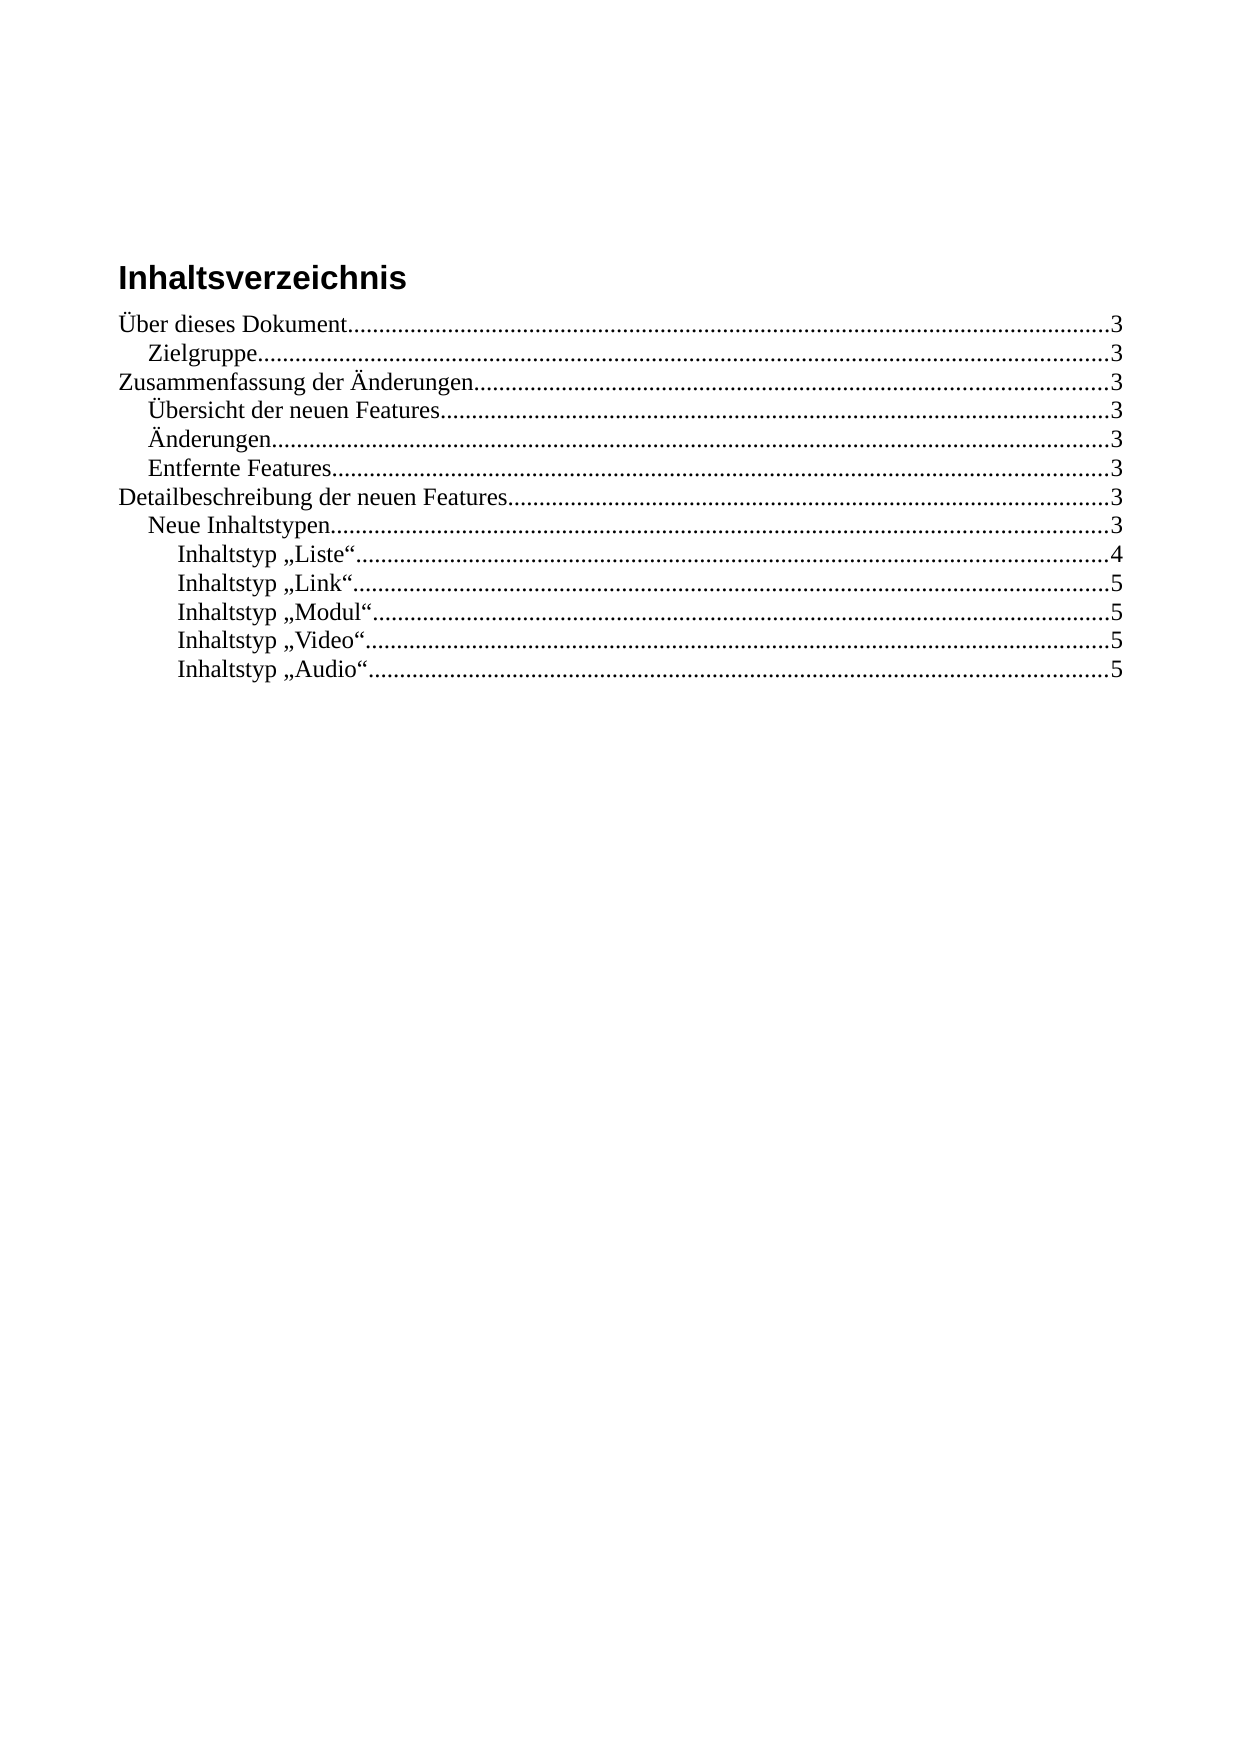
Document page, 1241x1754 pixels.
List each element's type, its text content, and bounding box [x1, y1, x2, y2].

text Zielgruppe 3 [148, 338, 1123, 367]
text Inhaltstyp „Audio“ 5 [177, 654, 1123, 683]
text Übersicht der neuen Features 3 [148, 395, 1123, 424]
text Detailbeschreibung der neuen Features 3 [118, 482, 1123, 510]
text Zusammenfassung der Änderungen 3 [118, 367, 1123, 395]
text Inhaltstyp „Liste“ 4 [177, 539, 1123, 568]
text Neue Inhaltstypen 3 [148, 510, 1123, 539]
subtitle Inhaltsverzeichnis [118, 258, 1123, 297]
text Änderungen 3 [148, 424, 1123, 453]
text Entfernte Features 3 [148, 453, 1123, 482]
text Über dieses Dokument 3 [118, 309, 1123, 338]
text Inhaltstyp „Link“ 5 [177, 568, 1123, 597]
text Inhaltstyp „Modul“ 5 [177, 597, 1123, 625]
text Inhaltstyp „Video“ 5 [177, 625, 1123, 654]
